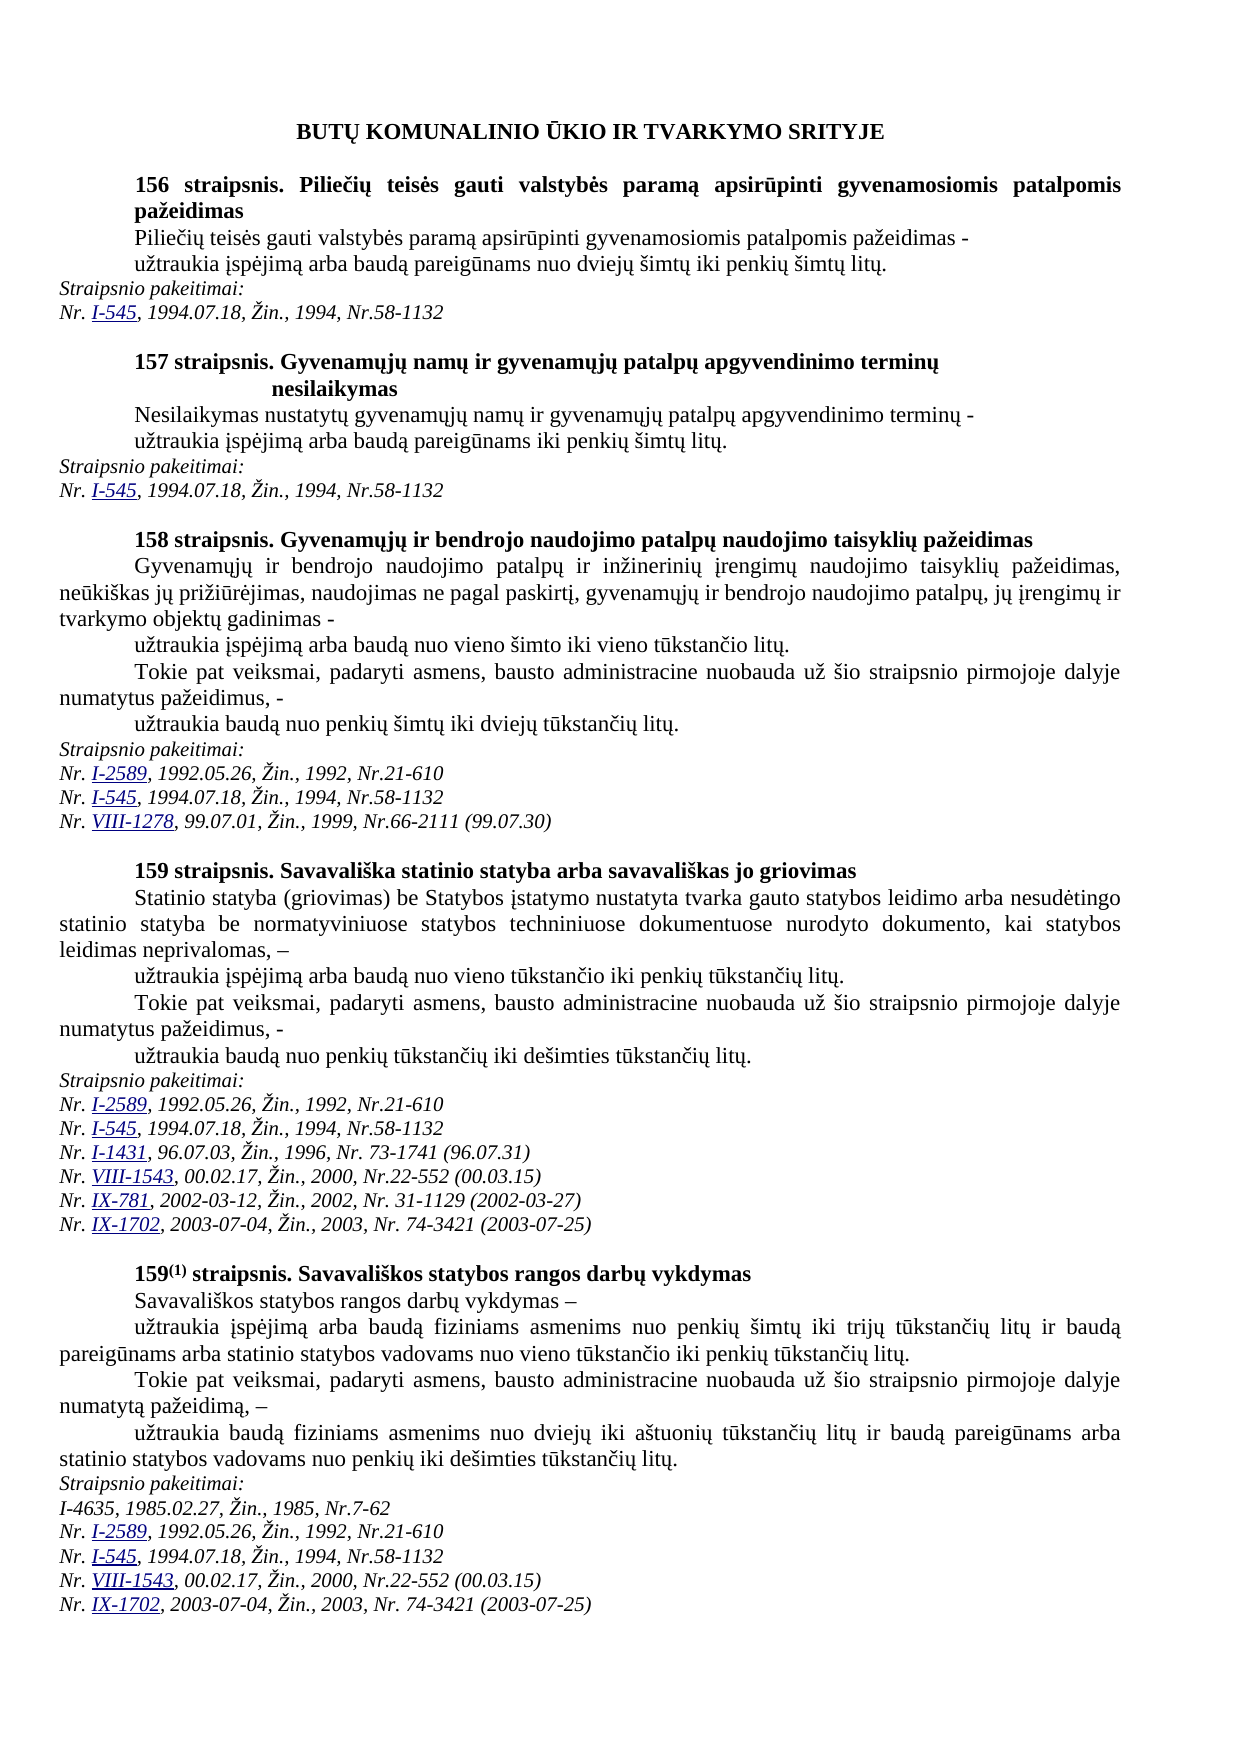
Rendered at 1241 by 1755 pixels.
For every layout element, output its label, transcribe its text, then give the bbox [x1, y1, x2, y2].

text Nr. IX-1702, 2003-07-04, Žin., 2003, Nr. 74-3421 (2003-07-25) [59, 1212, 1122, 1236]
text Savavališkos statybos rangos darbų vykdymas – [59, 1287, 1122, 1313]
text užtraukia baudą nuo penkių tūkstančių iki dešimties tūkstančių litų. [59, 1042, 1122, 1068]
text Nr. I-545, 1994.07.18, Žin., 1994, Nr.58-1132 [59, 1543, 1122, 1568]
text užtraukia įspėjimą arba baudą pareigūnams iki penkių šimtų litų. [59, 427, 1122, 454]
text Straipsnio pakeitimai: [59, 737, 1122, 761]
text Nr. VIII-1543, 00.02.17, Žin., 2000, Nr.22-552 (00.03.15) [59, 1164, 1122, 1188]
text Statinio statyba (griovimas) be Statybos įstatymo nustatyta tvarka gauto statybos leidimo arba nesudėtingo statinio statyba be normatyviniuose statybos techniniuose dokumentuose nurodyto dokumento, kai statybos leidimas neprivalomas, – [59, 883, 1122, 963]
text 156 straipsnis. Piliečių teisės gauti valstybės paramą apsirūpinti gyvenamosiomis patalpomis pažeidimas [134, 171, 1122, 223]
text 159(1) straipsnis. Savavališkos statybos rangos darbų vykdymas [59, 1261, 1122, 1287]
text BUTŲ KOMUNALINIO ŪKIO IR TVARKYMO SRITYJE [59, 118, 1122, 144]
text Tokie pat veiksmai, padaryti asmens, bausto administracine nuobauda už šio straipsnio pirmojoje dalyje numatytą pažeidimą, – [59, 1366, 1122, 1419]
text 158 straipsnis. Gyvenamųjų ir bendrojo naudojimo patalpų naudojimo taisyklių pažeidimas [134, 526, 1122, 552]
text Nr. IX-1702, 2003-07-04, Žin., 2003, Nr. 74-3421 (2003-07-25) [59, 1592, 1122, 1616]
text Tokie pat veiksmai, padaryti asmens, bausto administracine nuobauda už šio straipsnio pirmojoje dalyje numatytus pažeidimus, - [59, 658, 1122, 711]
text I-4635, 1985.02.27, Žin., 1985, Nr.7-62 [59, 1495, 1122, 1519]
text Straipsnio pakeitimai: [59, 1471, 1122, 1495]
text užtraukia baudą fiziniams asmenims nuo dviejų iki aštuonių tūkstančių litų ir baudą pareigūnams arba statinio statybos vadovams nuo penkių iki dešimties tūkstančių litų. [59, 1419, 1122, 1471]
text Nr. I-2589, 1992.05.26, Žin., 1992, Nr.21-610 [59, 761, 1122, 785]
text Nesilaikymas nustatytų gyvenamųjų namų ir gyvenamųjų patalpų apgyvendinimo terminų - [59, 401, 1122, 427]
text Tokie pat veiksmai, padaryti asmens, bausto administracine nuobauda už šio straipsnio pirmojoje dalyje numatytus pažeidimus, - [59, 989, 1122, 1042]
text 157 straipsnis. Gyvenamųjų namų ir gyvenamųjų patalpų apgyvendinimo terminų [59, 348, 1122, 375]
text Straipsnio pakeitimai: [59, 1068, 1122, 1092]
text užtraukia įspėjimą arba baudą pareigūnams nuo dviejų šimtų iki penkių šimtų litų. [59, 250, 1122, 276]
text Straipsnio pakeitimai: [59, 454, 1122, 478]
text Nr. I-2589, 1992.05.26, Žin., 1992, Nr.21-610 [59, 1519, 1122, 1543]
text užtraukia įspėjimą arba baudą nuo vieno šimto iki vieno tūkstančio litų. [59, 631, 1122, 658]
text Straipsnio pakeitimai: [59, 276, 1122, 300]
text nesilaikymas [59, 375, 1122, 401]
text Nr. I-545, 1994.07.18, Žin., 1994, Nr.58-1132 [59, 1116, 1122, 1140]
text Nr. I-545, 1994.07.18, Žin., 1994, Nr.58-1132 [59, 785, 1122, 809]
text Gyvenamųjų ir bendrojo naudojimo patalpų ir inžinerinių įrengimų naudojimo taisyklių pažeidimas, neūkiškas jų prižiūrėjimas, naudojimas ne pagal paskirtį, gyvenamųjų ir bendrojo naudojimo patalpų, jų įrengimų ir tvarkymo objektų gadinimas - [59, 552, 1122, 631]
text Nr. I-2589, 1992.05.26, Žin., 1992, Nr.21-610 [59, 1092, 1122, 1116]
text Nr. IX-781, 2002-03-12, Žin., 2002, Nr. 31-1129 (2002-03-27) [59, 1188, 1122, 1212]
text 159 straipsnis. Savavališka statinio statyba arba savavališkas jo griovimas [59, 857, 1122, 883]
text Nr. VIII-1543, 00.02.17, Žin., 2000, Nr.22-552 (00.03.15) [59, 1568, 1122, 1592]
text Nr. I-545, 1994.07.18, Žin., 1994, Nr.58-1132 [59, 478, 1122, 502]
text užtraukia baudą nuo penkių šimtų iki dviejų tūkstančių litų. [59, 711, 1122, 737]
text Nr. VIII-1278, 99.07.01, Žin., 1999, Nr.66-2111 (99.07.30) [59, 809, 1122, 833]
text Nr. I-1431, 96.07.03, Žin., 1996, Nr. 73-1741 (96.07.31) [59, 1140, 1122, 1164]
text užtraukia įspėjimą arba baudą fiziniams asmenims nuo penkių šimtų iki trijų tūkstančių litų ir baudą pareigūnams arba statinio statybos vadovams nuo vieno tūkstančio iki penkių tūkstančių litų. [59, 1313, 1122, 1366]
text Nr. I-545, 1994.07.18, Žin., 1994, Nr.58-1132 [59, 300, 1122, 324]
text užtraukia įspėjimą arba baudą nuo vieno tūkstančio iki penkių tūkstančių litų. [59, 963, 1122, 989]
text Piliečių teisės gauti valstybės paramą apsirūpinti gyvenamosiomis patalpomis pažeidimas - [59, 223, 1122, 250]
